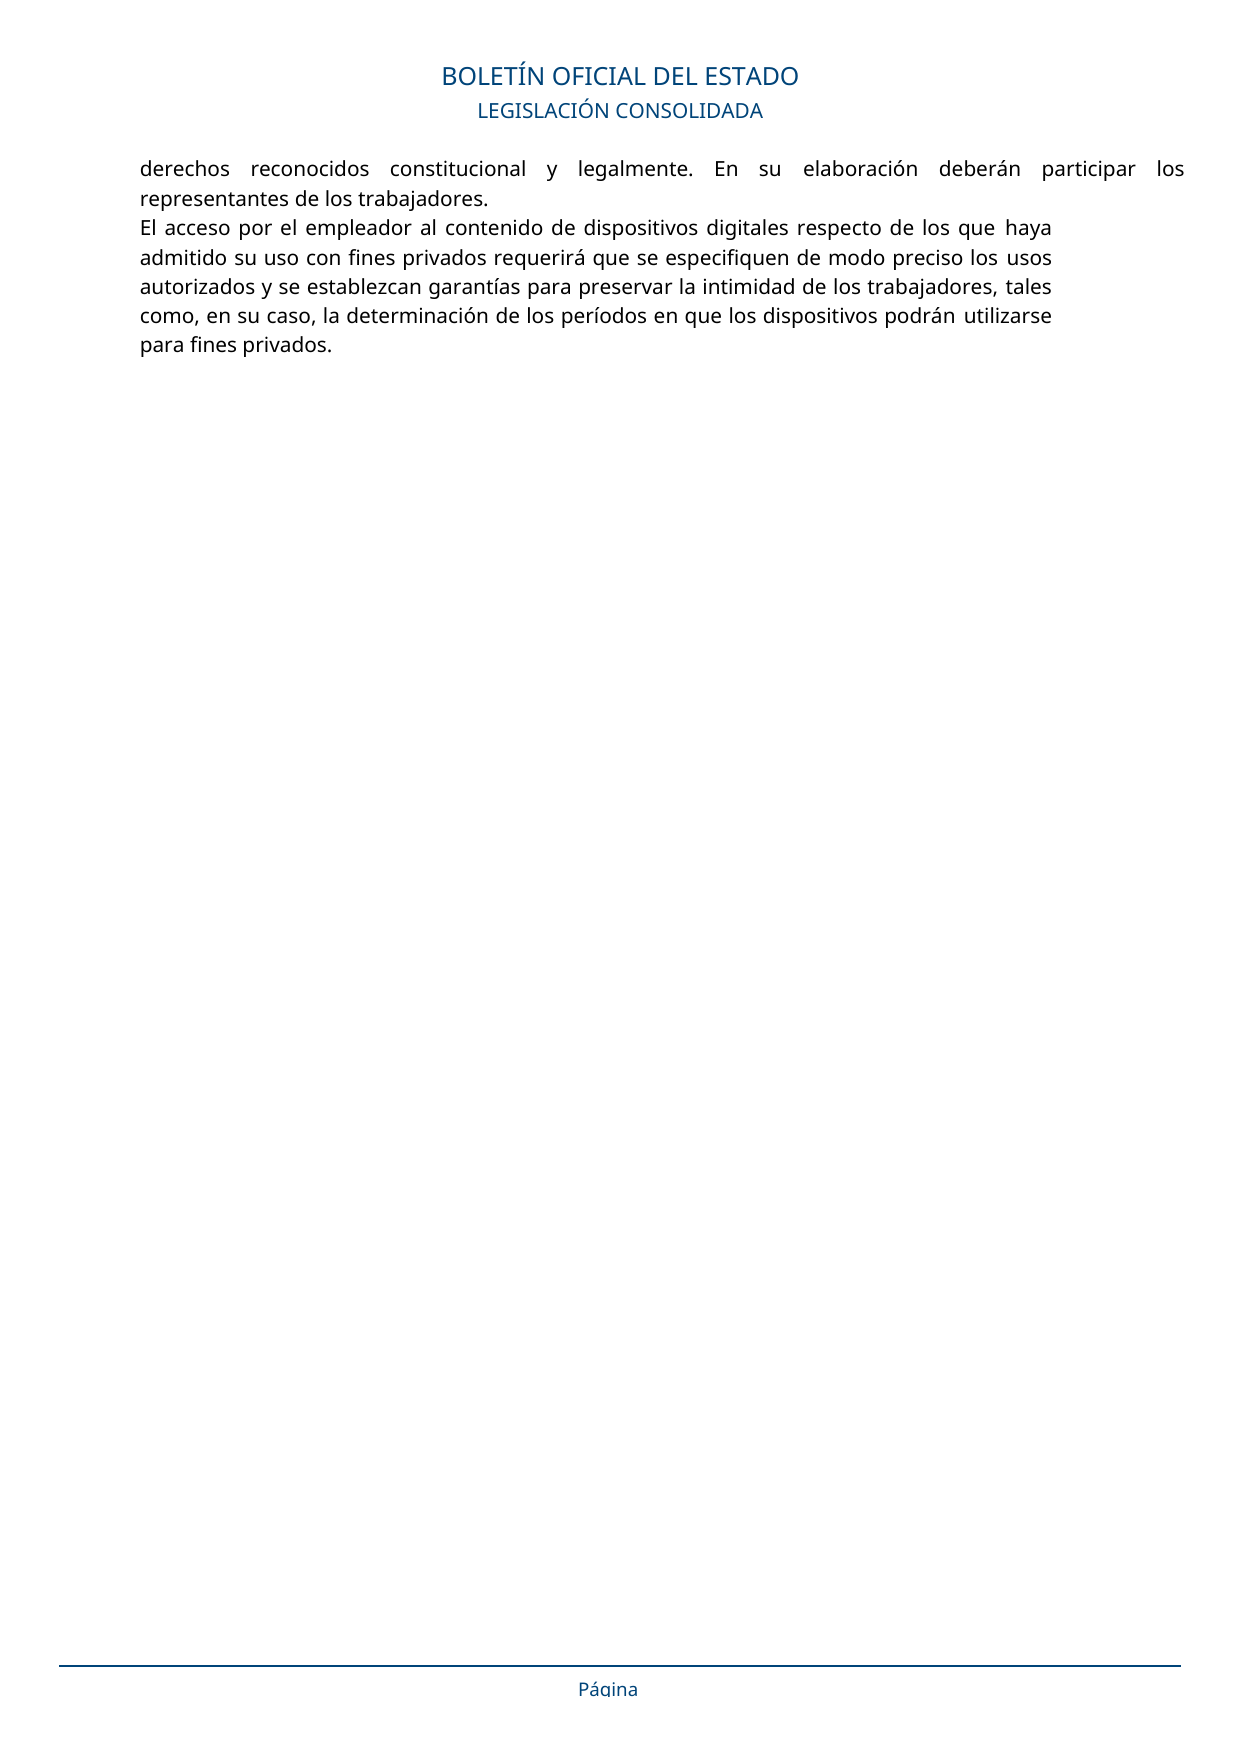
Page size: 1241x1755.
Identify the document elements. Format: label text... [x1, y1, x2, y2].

list derechos reconocidos constitucional y legalmente. En su elaboración deberán participar los representantes de los trabajadores. [139, 154, 1184, 212]
text El acceso por el empleador al contenido de dispositivos digitales respecto de los que haya admitido su uso con fines privados requerirá que se especifiquen de modo preciso los usos autorizados y se establezcan garantías para preservar la intimidad de los trabajadores, tales como, en su caso, la determinación de los períodos en que los dispositivos podrán utilizarse para fines privados. [139, 213, 1052, 359]
